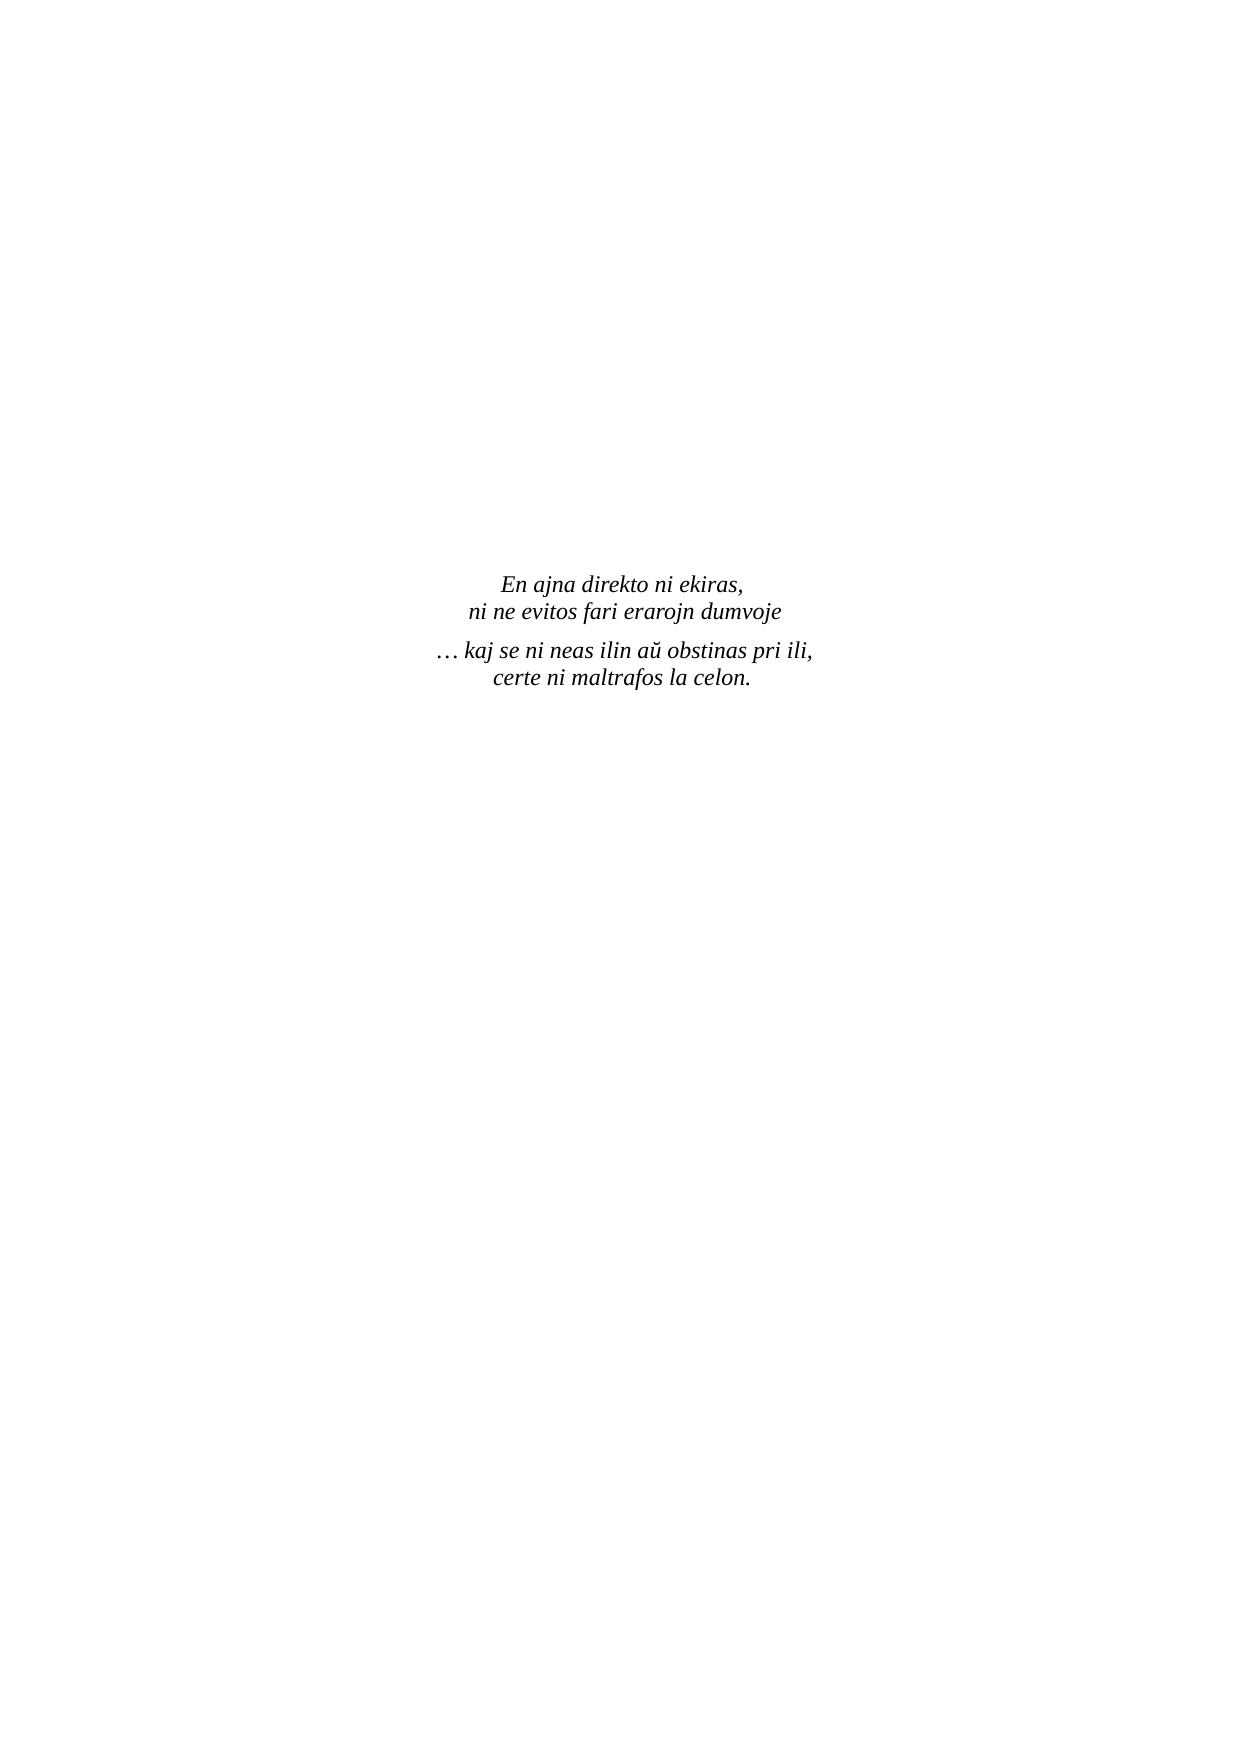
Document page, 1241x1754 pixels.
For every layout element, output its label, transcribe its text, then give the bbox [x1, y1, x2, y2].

text En ajna direkto ni ekiras, ni ne evitos fari erarojn dumvoje [175, 572, 1077, 625]
text … kaj se ni neas ilin aŭ obstinas pri ili, certe ni maltrafos la celon. [175, 637, 1077, 690]
